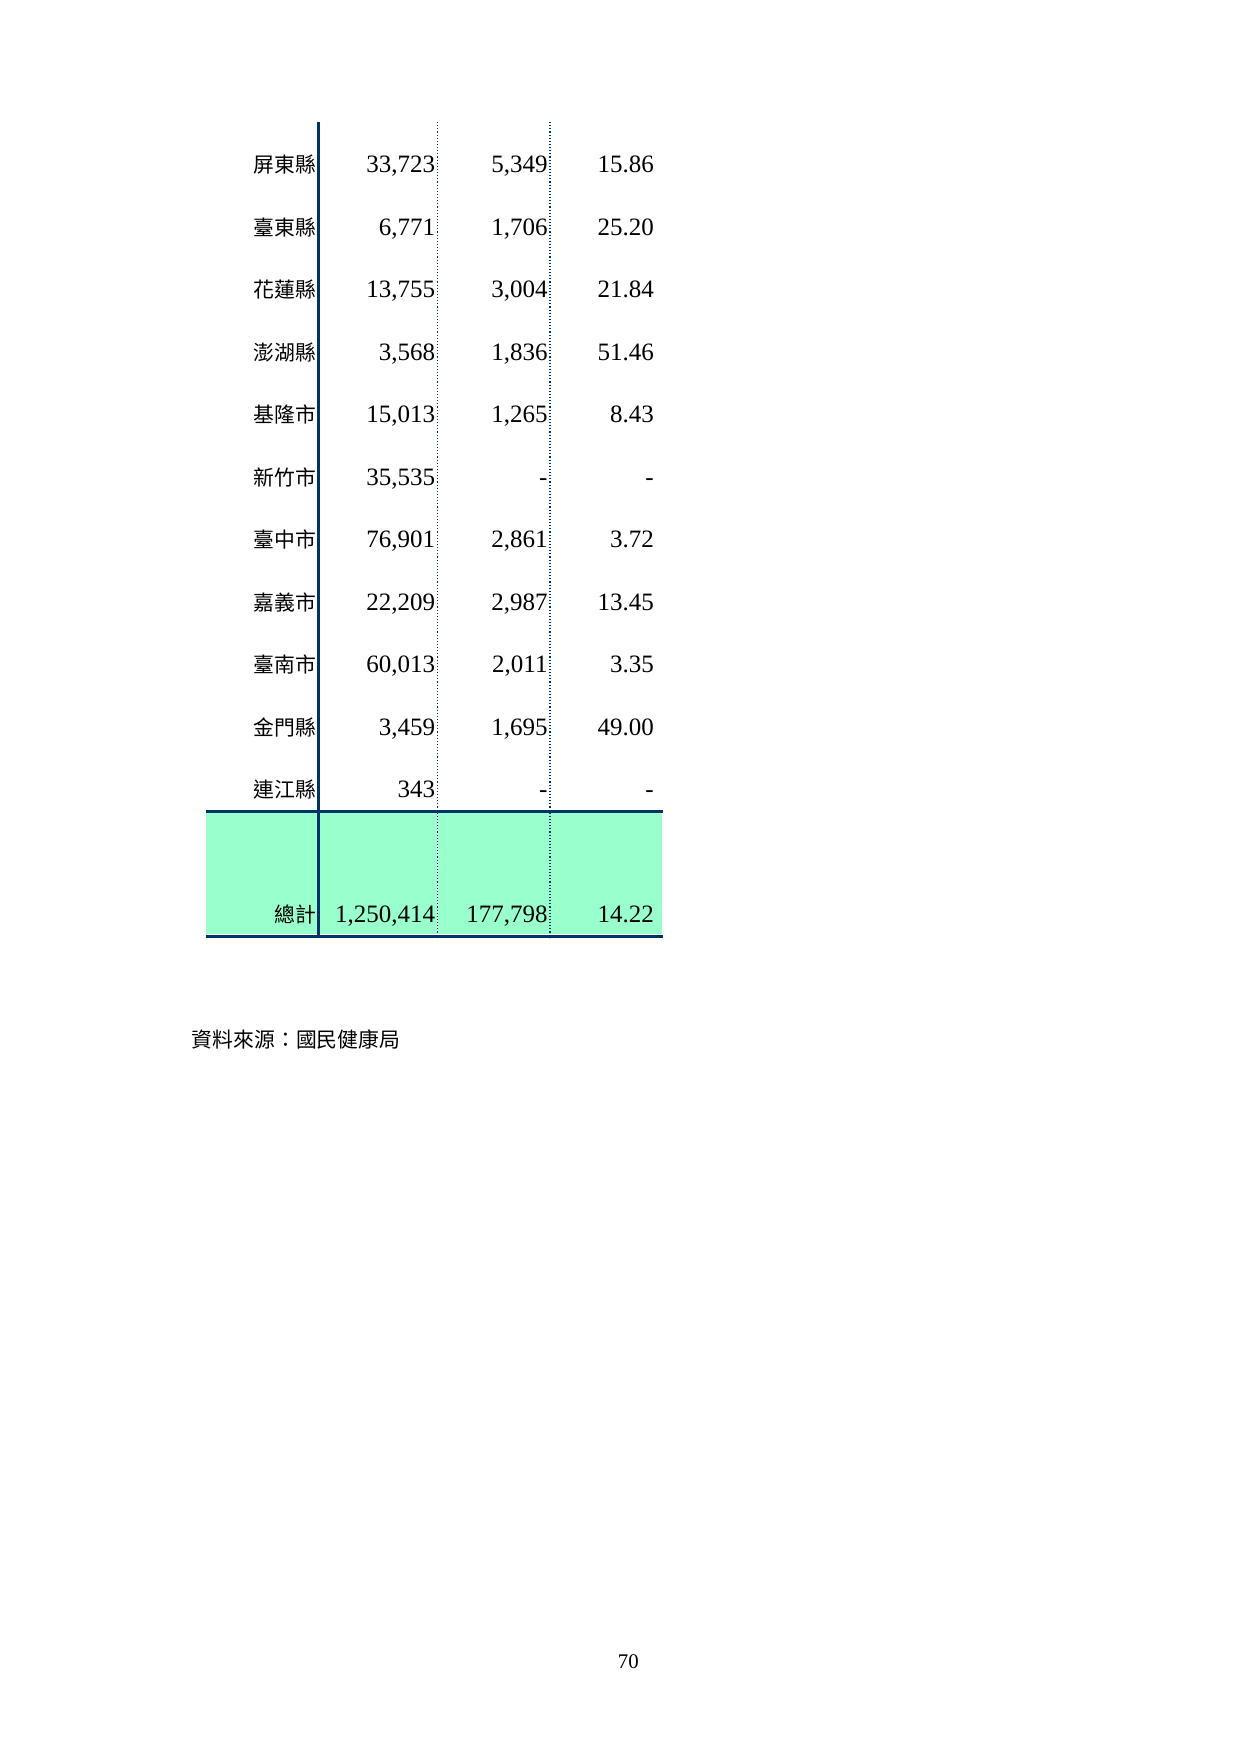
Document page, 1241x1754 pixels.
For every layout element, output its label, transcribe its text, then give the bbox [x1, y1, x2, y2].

table_cell 基隆市 [206, 372, 317, 434]
table_cell 新竹市 [206, 435, 317, 497]
table_cell 49.00 [550, 685, 662, 747]
table_cell 總計 [206, 813, 317, 934]
table_cell 21.84 [550, 247, 662, 309]
table_cell 澎湖縣 [206, 310, 317, 372]
table_cell 1,265 [438, 372, 550, 434]
table_cell 臺中市 [206, 497, 317, 559]
table_cell 5,349 [438, 122, 550, 184]
table_cell 2,987 [438, 560, 550, 622]
table_cell 8.43 [550, 372, 662, 434]
table_cell 76,901 [320, 497, 437, 559]
table_cell 1,706 [438, 185, 550, 247]
table_cell 3,004 [438, 247, 550, 309]
table_cell 13.45 [550, 560, 662, 622]
text 資料來源：國民健康局 [150, 997, 1106, 1059]
table_cell 臺南市 [206, 622, 317, 684]
table_cell - [550, 435, 662, 497]
table_cell 2,011 [438, 622, 550, 684]
table_cell 臺東縣 [206, 185, 317, 247]
table_cell 3.35 [550, 622, 662, 684]
table_cell 3,459 [320, 685, 437, 747]
table_cell 1,250,414 [320, 813, 437, 934]
table_cell 6,771 [320, 185, 437, 247]
table_cell 25.20 [550, 185, 662, 247]
table_cell - [550, 747, 662, 809]
table_cell - [438, 747, 550, 809]
table_cell 343 [320, 747, 437, 809]
table_cell 15.86 [550, 122, 662, 184]
table_cell 14.22 [550, 813, 662, 934]
table_cell 連江縣 [206, 747, 317, 809]
table_cell 60,013 [320, 622, 437, 684]
table_cell 35,535 [320, 435, 437, 497]
table_cell - [438, 435, 550, 497]
table_cell 屏東縣 [206, 122, 317, 184]
table_cell 15,013 [320, 372, 437, 434]
table_cell 177,798 [438, 813, 550, 934]
table_cell 金門縣 [206, 685, 317, 747]
table_cell 花蓮縣 [206, 247, 317, 309]
table_cell 13,755 [320, 247, 437, 309]
table_cell 嘉義市 [206, 560, 317, 622]
table_cell 22,209 [320, 560, 437, 622]
table_cell 51.46 [550, 310, 662, 372]
table_cell 3,568 [320, 310, 437, 372]
table_cell 1,836 [438, 310, 550, 372]
table_cell 33,723 [320, 122, 437, 184]
table_cell 2,861 [438, 497, 550, 559]
table_cell 3.72 [550, 497, 662, 559]
table_cell 1,695 [438, 685, 550, 747]
